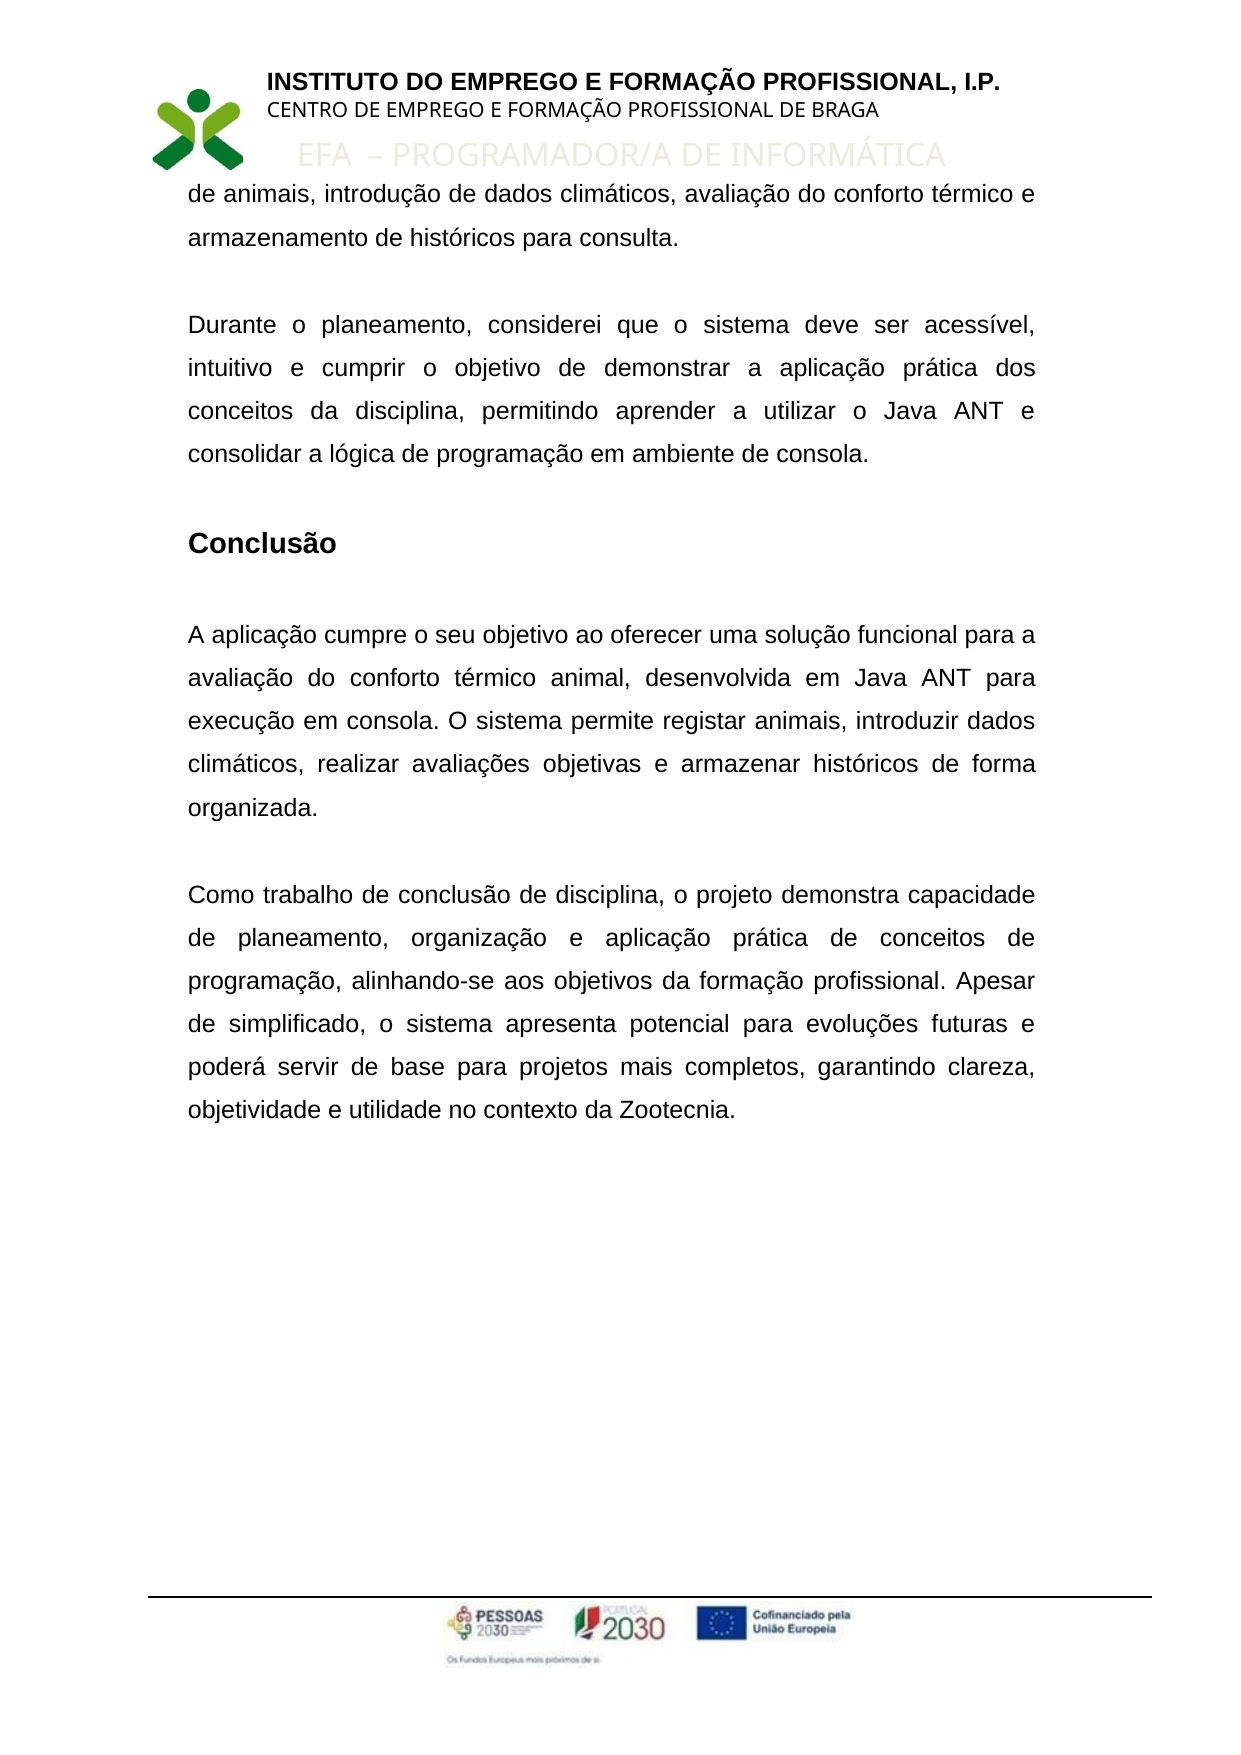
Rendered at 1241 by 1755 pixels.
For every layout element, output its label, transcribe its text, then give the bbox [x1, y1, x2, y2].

text Como trabalho de conclusão de disciplina, o projeto demonstra capacidade de planeamento, organização e aplicação prática de conceitos de programação, alinhando-se aos objetivos da formação profissional. Apesar de simplificado, o sistema apresenta potencial para evoluções futuras e poderá servir de base para projetos mais completos, garantindo clareza, objetividade e utilidade no contexto da Zootecnia. [188, 879, 1037, 1124]
picture [444, 1601, 855, 1668]
text de animais, introdução de dados climáticos, avaliação do conforto térmico e armazenamento de históricos para consulta. [188, 179, 1037, 251]
text A aplicação cumpre o seu objetivo ao oferecer uma solução funcional para a avaliação do conforto térmico animal, desenvolvida em Java ANT para execução em consola. O sistema permite registar animais, introduzir dados climáticos, realizar avaliações objetivas e armazenar históricos de forma organizada. [188, 620, 1037, 821]
text Durante o planeamento, considerei que o sistema deve ser acessível, intuitivo e cumprir o objetivo de demonstrar a aplicação prática dos conceitos da disciplina, permitindo aprender a utilizar o Java ANT e consolidar a lógica de programação em ambiente de consola. [188, 309, 1037, 468]
picture [152, 89, 243, 170]
subtitle Conclusão [188, 526, 1053, 559]
